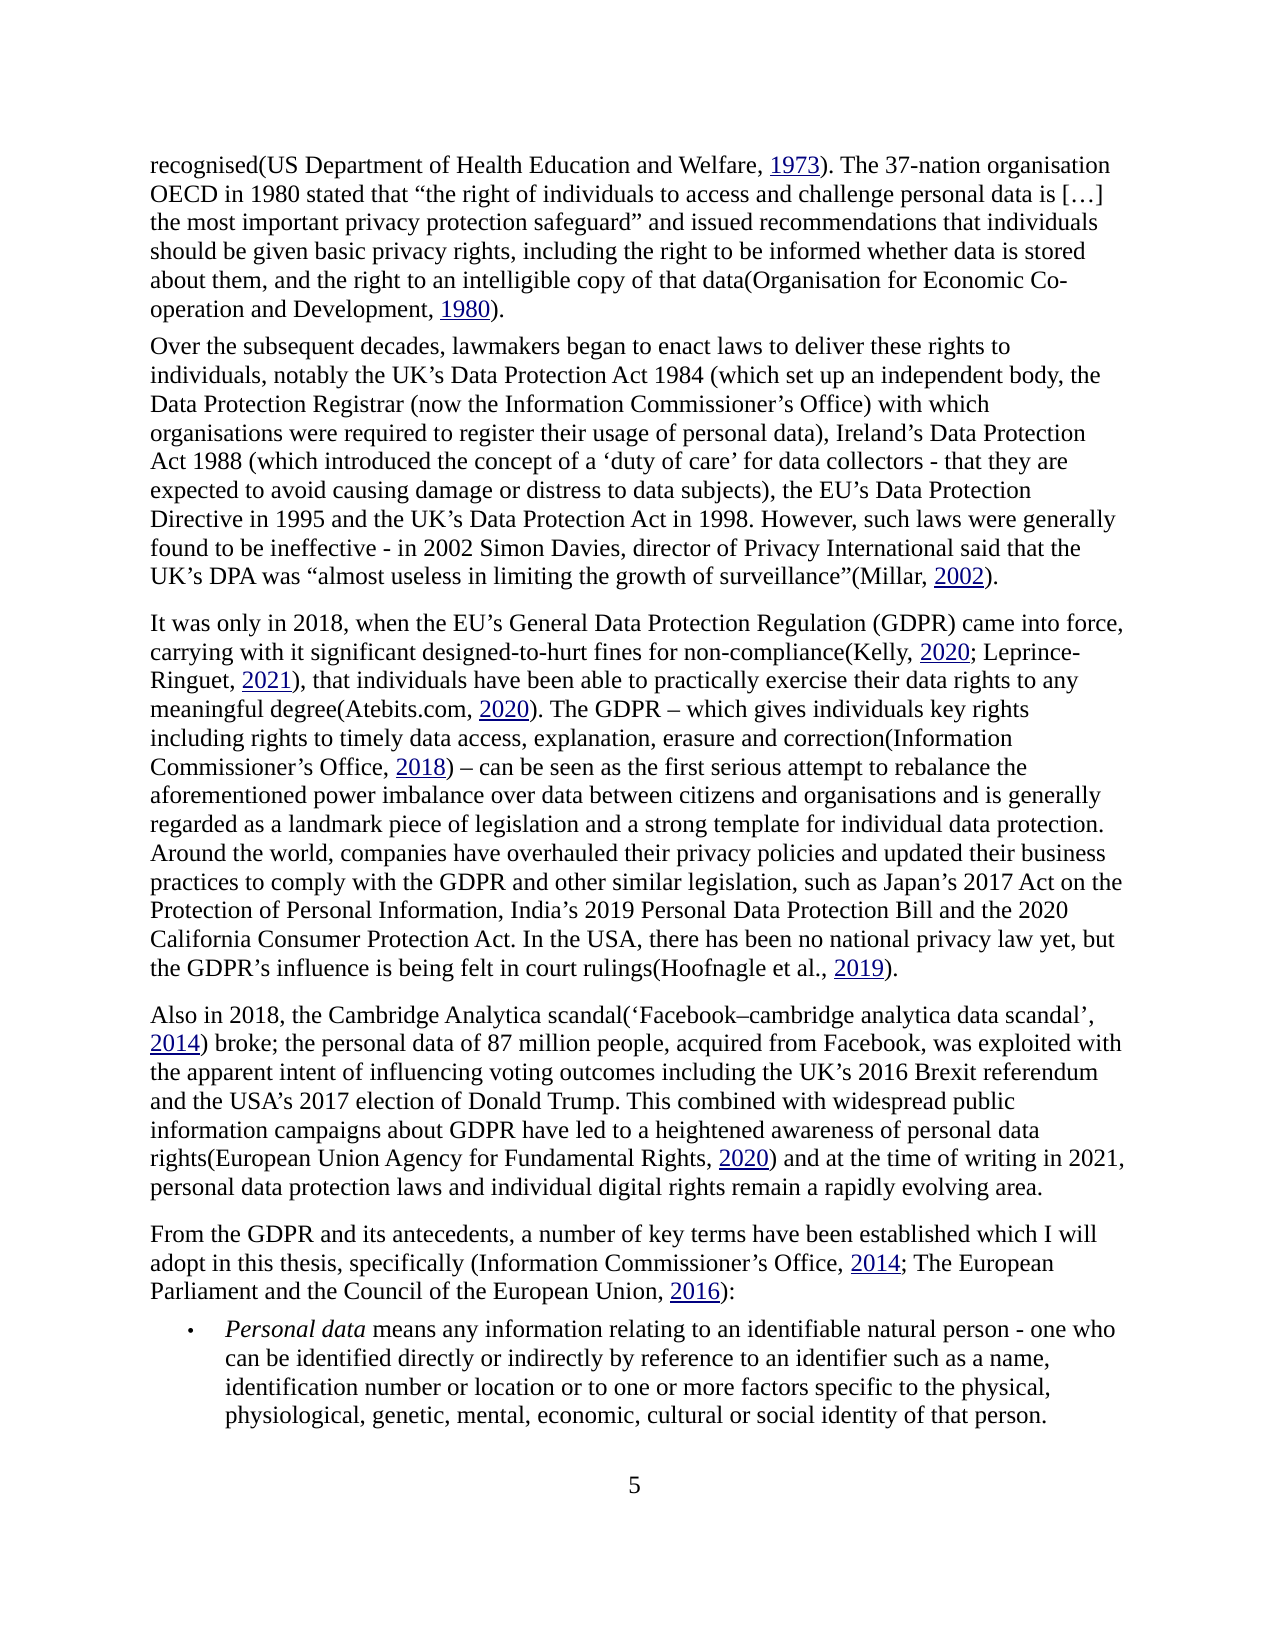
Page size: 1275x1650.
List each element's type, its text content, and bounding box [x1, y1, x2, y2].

list Personal data means any information relating to an identifiable natural person - one who can be identified directly or indirectly by reference to an identifier such as a name, identification number or location or to one or more factors specific to the physical, physiological, genetic, mental, economic, cultural or social identity of that person. [187, 1314, 1125, 1429]
text recognised(US Department of Health Education and Welfare, 1973). The 37-nation organisation OECD in 1980 stated that “the right of individuals to access and challenge personal data is […] the most important privacy protection safeguard” and issued recommendations that individuals should be given basic privacy rights, including the right to be informed whether data is stored about them, and the right to an intelligible copy of that data(Organisation for Economic Co-operation and Development, 1980). [150, 150, 1125, 322]
text Over the subsequent decades, lawmakers began to enact laws to deliver these rights to individuals, notably the UK’s Data Protection Act 1984 (which set up an independent body, the Data Protection Registrar (now the Information Commissioner’s Office) with which organisations were required to register their usage of personal data), Ireland’s Data Protection Act 1988 (which introduced the concept of a ‘duty of care’ for data collectors - that they are expected to avoid causing damage or distress to data subjects), the EU’s Data Protection Directive in 1995 and the UK’s Data Protection Act in 1998. However, such laws were generally found to be ineffective - in 2002 Simon Davies, director of Privacy International said that the UK’s DPA was “almost useless in limiting the growth of surveillance”(Millar, 2002). [150, 331, 1125, 590]
text It was only in 2018, when the EU’s General Data Protection Regulation (GDPR) came into force, carrying with it significant designed-to-hurt fines for non-compliance(Kelly, 2020; Leprince-Ringuet, 2021), that individuals have been able to practically exercise their data rights to any meaningful degree(Atebits.com, 2020). The GDPR – which gives individuals key rights including rights to timely data access, explanation, erasure and correction(Information Commissioner’s Office, 2018) – can be seen as the first serious attempt to rebalance the aforementioned power imbalance over data between citizens and organisations and is generally regarded as a landmark piece of legislation and a strong template for individual data protection. Around the world, companies have overhauled their privacy policies and updated their business practices to comply with the GDPR and other similar legislation, such as Japan’s 2017 Act on the Protection of Personal Information, India’s 2019 Personal Data Protection Bill and the 2020 California Consumer Protection Act. In the USA, there has been no national privacy law yet, but the GDPR’s influence is being felt in court rulings(Hoofnagle et al., 2019). [150, 608, 1125, 982]
text From the GDPR and its antecedents, a number of key terms have been established which I will adopt in this thesis, specifically (Information Commissioner’s Office, 2014; The European Parliament and the Council of the European Union, 2016): [150, 1219, 1125, 1305]
text Also in 2018, the Cambridge Analytica scandal(‘Facebook–cambridge analytica data scandal’, 2014) broke; the personal data of 87 million people, acquired from Facebook, was exploited with the apparent intent of influencing voting outcomes including the UK’s 2016 Brexit referendum and the USA’s 2017 election of Donald Trump. This combined with widespread public information campaigns about GDPR have led to a heightened awareness of personal data rights(European Union Agency for Fundamental Rights, 2020) and at the time of writing in 2021, personal data protection laws and individual digital rights remain a rapidly evolving area. [150, 1000, 1125, 1201]
